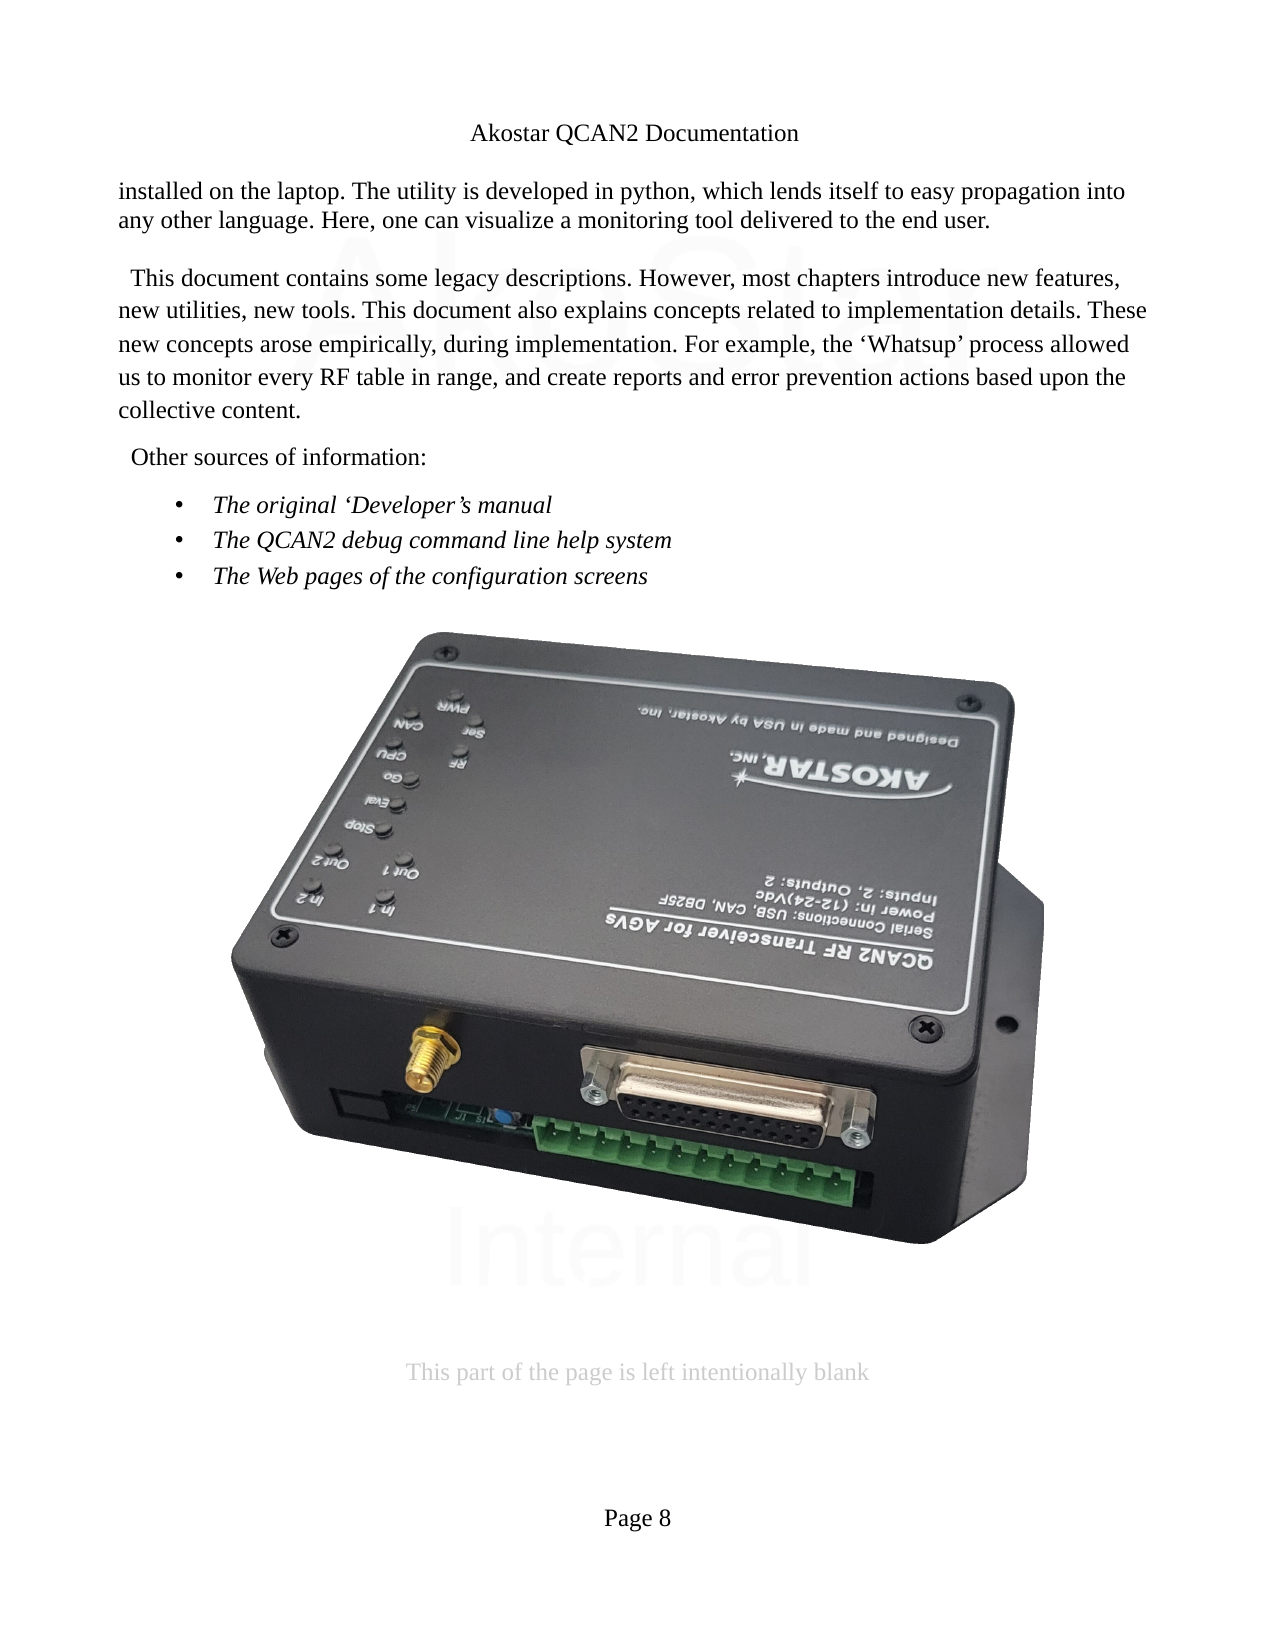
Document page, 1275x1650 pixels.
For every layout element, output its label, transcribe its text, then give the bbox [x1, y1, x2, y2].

list The QCAN2 debug command line help system [175, 526, 1157, 554]
list The Web pages of the configuration screens [175, 561, 1157, 590]
text installed on the laptop. The utility is developed in python, which lends itself to easy propagation into any other language. Here, one can visualize a monitoring tool delivered to the end user. [118, 176, 1157, 234]
text This part of the page is left intentionally blank [118, 1357, 1157, 1386]
picture [231, 632, 1044, 1244]
list The original ‘Developer’s manual [175, 490, 1157, 519]
text This document contains some legacy descriptions. However, most chapters introduce new features, new utilities, new tools. This document also explains concepts related to implementation details. These new concepts arose empirically, during implementation. For example, the ‘Whatsup’ process allowed us to monitor every RF table in range, and create reports and error prevention actions based upon the collective content. [118, 263, 1157, 423]
text Other sources of information: [118, 442, 1157, 471]
